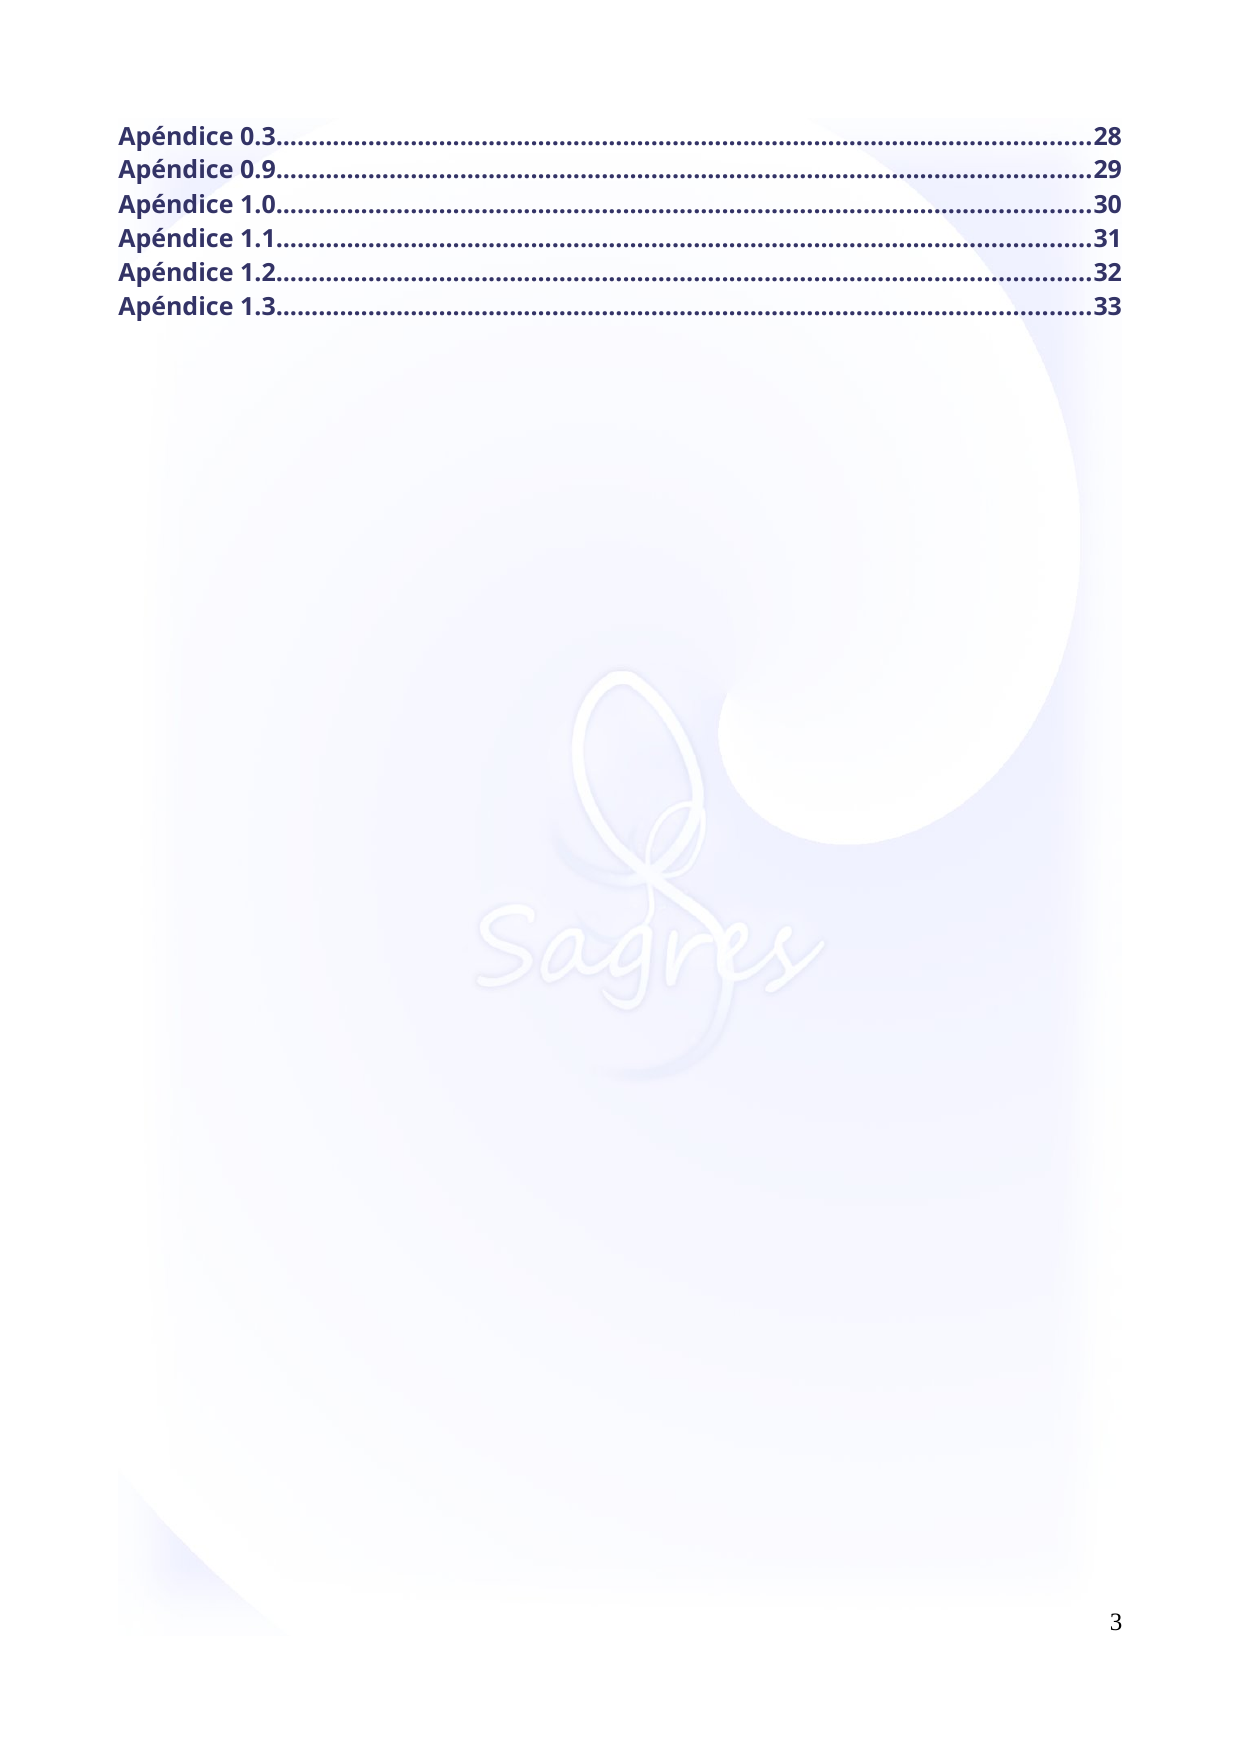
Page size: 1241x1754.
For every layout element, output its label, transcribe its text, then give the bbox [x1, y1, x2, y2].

text Apéndice 1.3 33 [118, 288, 1122, 322]
text Apéndice 0.9 29 [118, 152, 1122, 186]
text Apéndice 1.0 30 [118, 186, 1122, 220]
picture [118, 322, 1122, 1636]
text Apéndice 0.3 28 [118, 118, 1122, 152]
text Apéndice 1.1 31 [118, 220, 1122, 254]
text Apéndice 1.2 32 [118, 254, 1122, 288]
